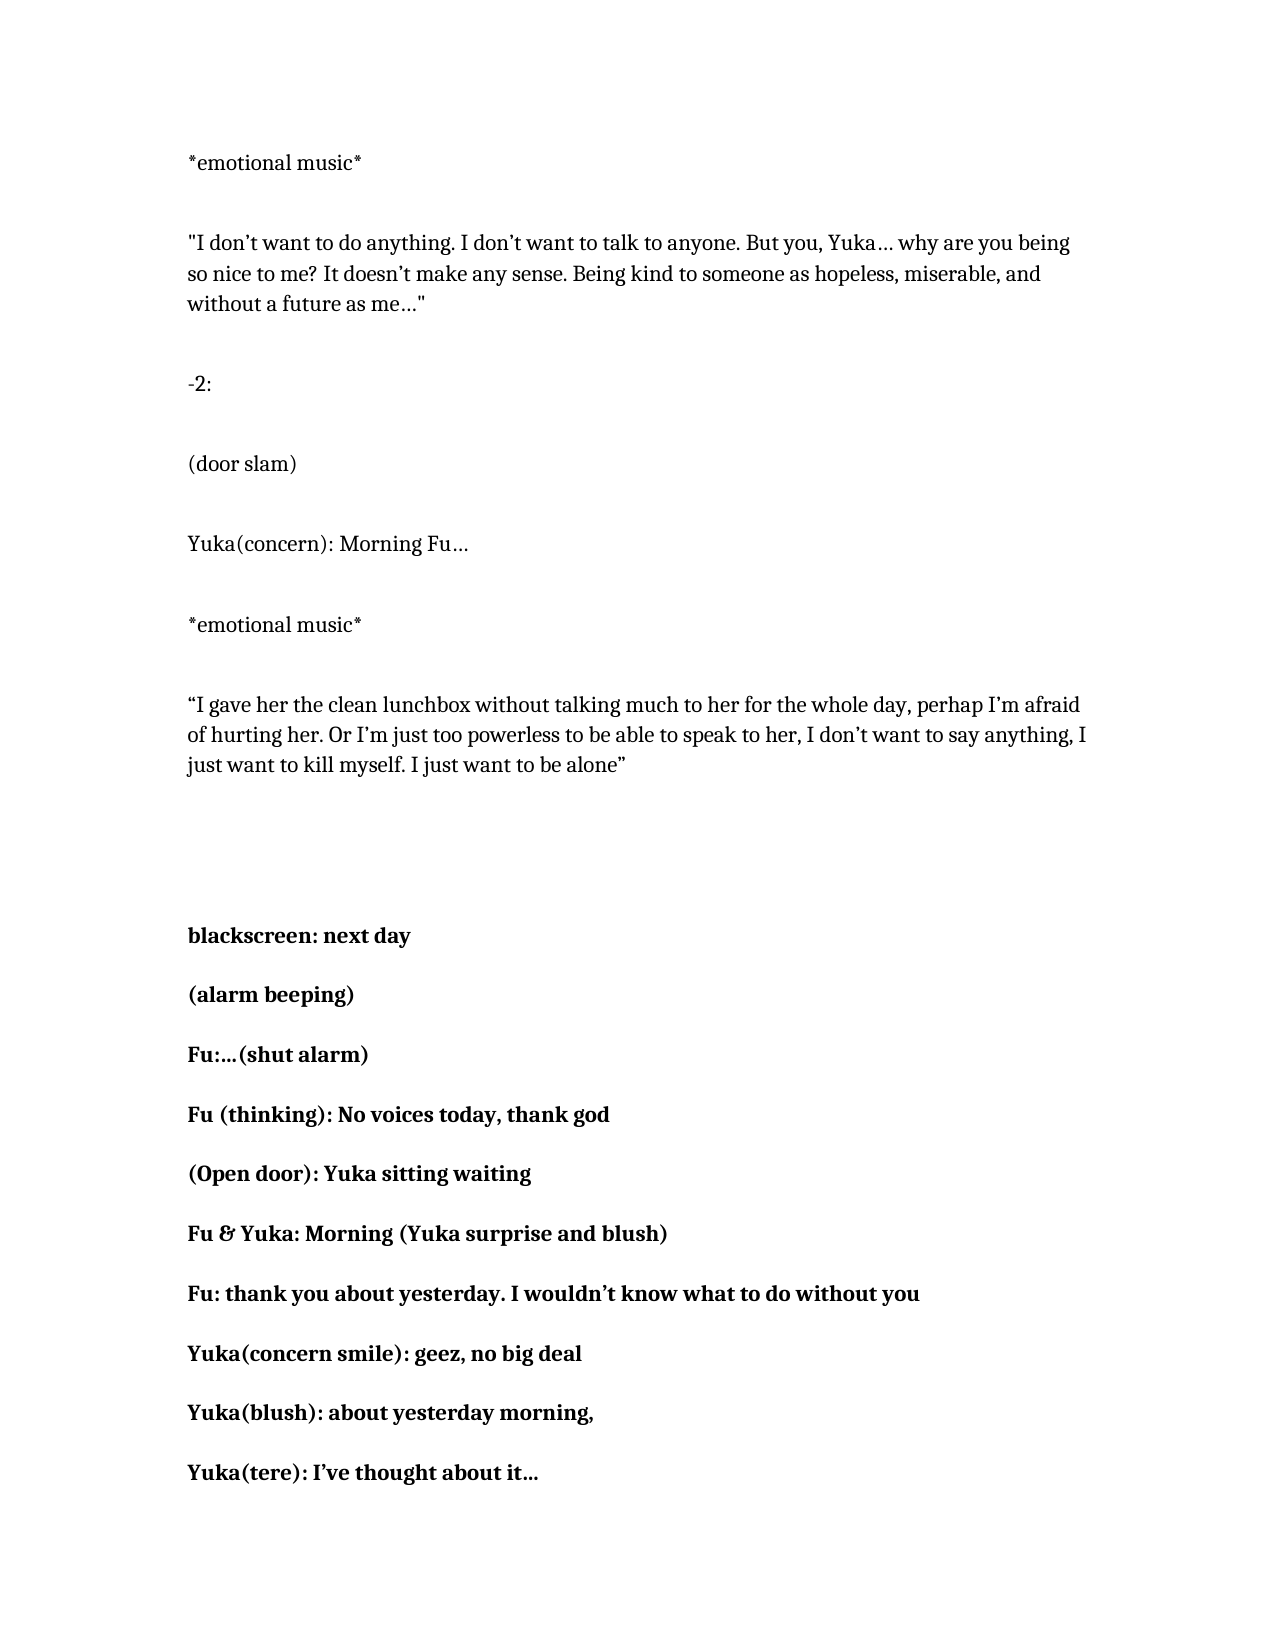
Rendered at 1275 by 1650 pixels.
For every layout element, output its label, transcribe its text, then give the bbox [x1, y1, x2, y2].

text Fu: thank you about yesterday. I wouldn’t know what to do without you [187, 1281, 1087, 1307]
text Fu:…(shut alarm) [187, 1042, 1087, 1068]
text Yuka(concern smile): geez, no big deal [187, 1340, 1087, 1367]
text Yuka(concern): Morning Fu… [187, 531, 1087, 558]
text (Open door): Yuka sitting waiting [187, 1161, 1087, 1188]
text Fu (thinking): No voices today, thank god [187, 1102, 1087, 1128]
text Yuka(tere): I’ve thought about it… [187, 1460, 1087, 1486]
text blackscreen: next day [187, 922, 1087, 949]
text *emotional music* [187, 611, 1087, 638]
text "I don’t want to do anything. I don’t want to talk to anyone. But you, Yuka… why are you being so nice to me? It doesn’t make any sense. Being kind to someone as hopeless, miserable, and without a future as me…" [187, 230, 1087, 317]
text *emotional music* [187, 150, 1087, 176]
text Fu & Yuka: Morning (Yuka surprise and blush) [187, 1221, 1087, 1247]
text “I gave her the clean lunchbox without talking much to her for the whole day, perhap I’m afraid of hurting her. Or I’m just too powerless to be able to speak to her, I don’t want to say anything, I just want to kill myself. I just want to be alone” [187, 692, 1087, 778]
text Yuka(blush): about yesterday morning, [187, 1400, 1087, 1426]
text -2: [187, 371, 1087, 397]
text (door slam) [187, 451, 1087, 477]
text (alarm beeping) [187, 982, 1087, 1008]
